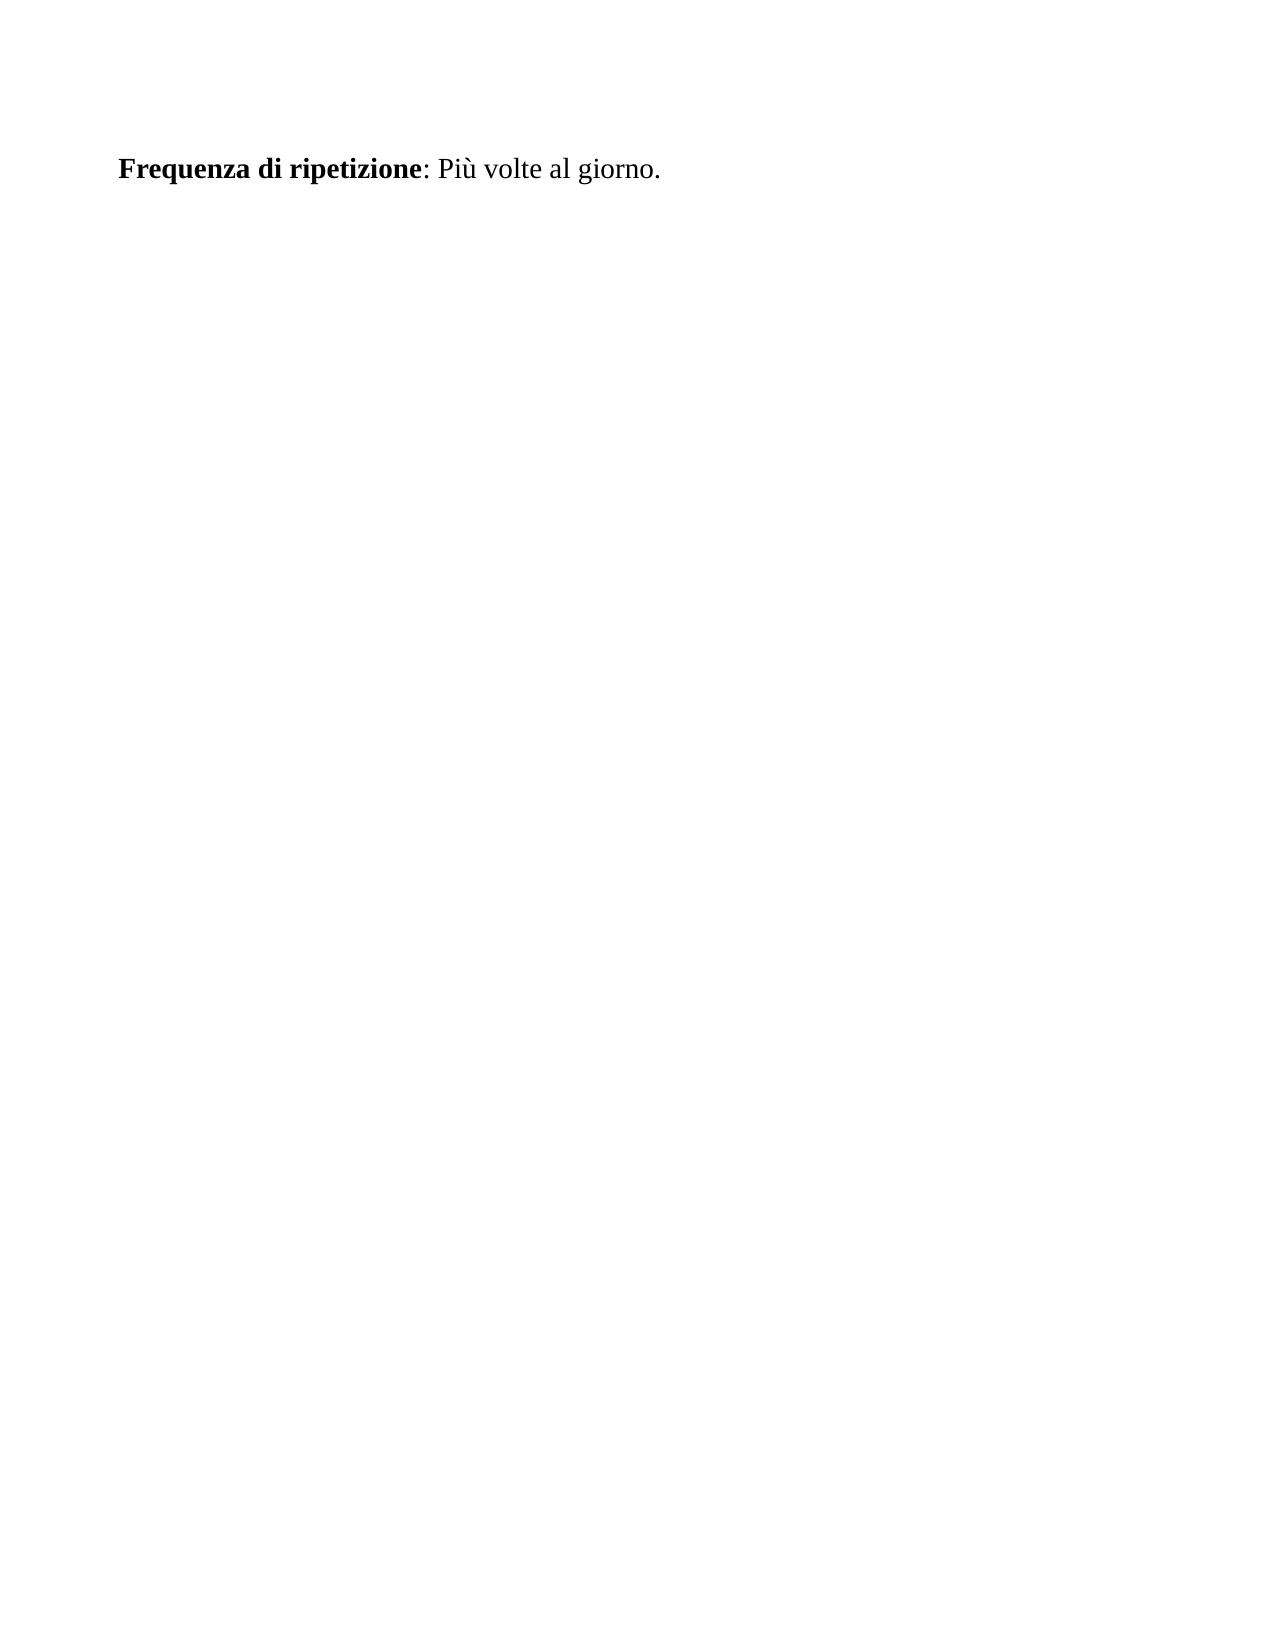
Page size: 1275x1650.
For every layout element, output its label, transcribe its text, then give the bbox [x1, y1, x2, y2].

text Frequenza di ripetizione: Più volte al giorno. [118, 152, 1157, 185]
